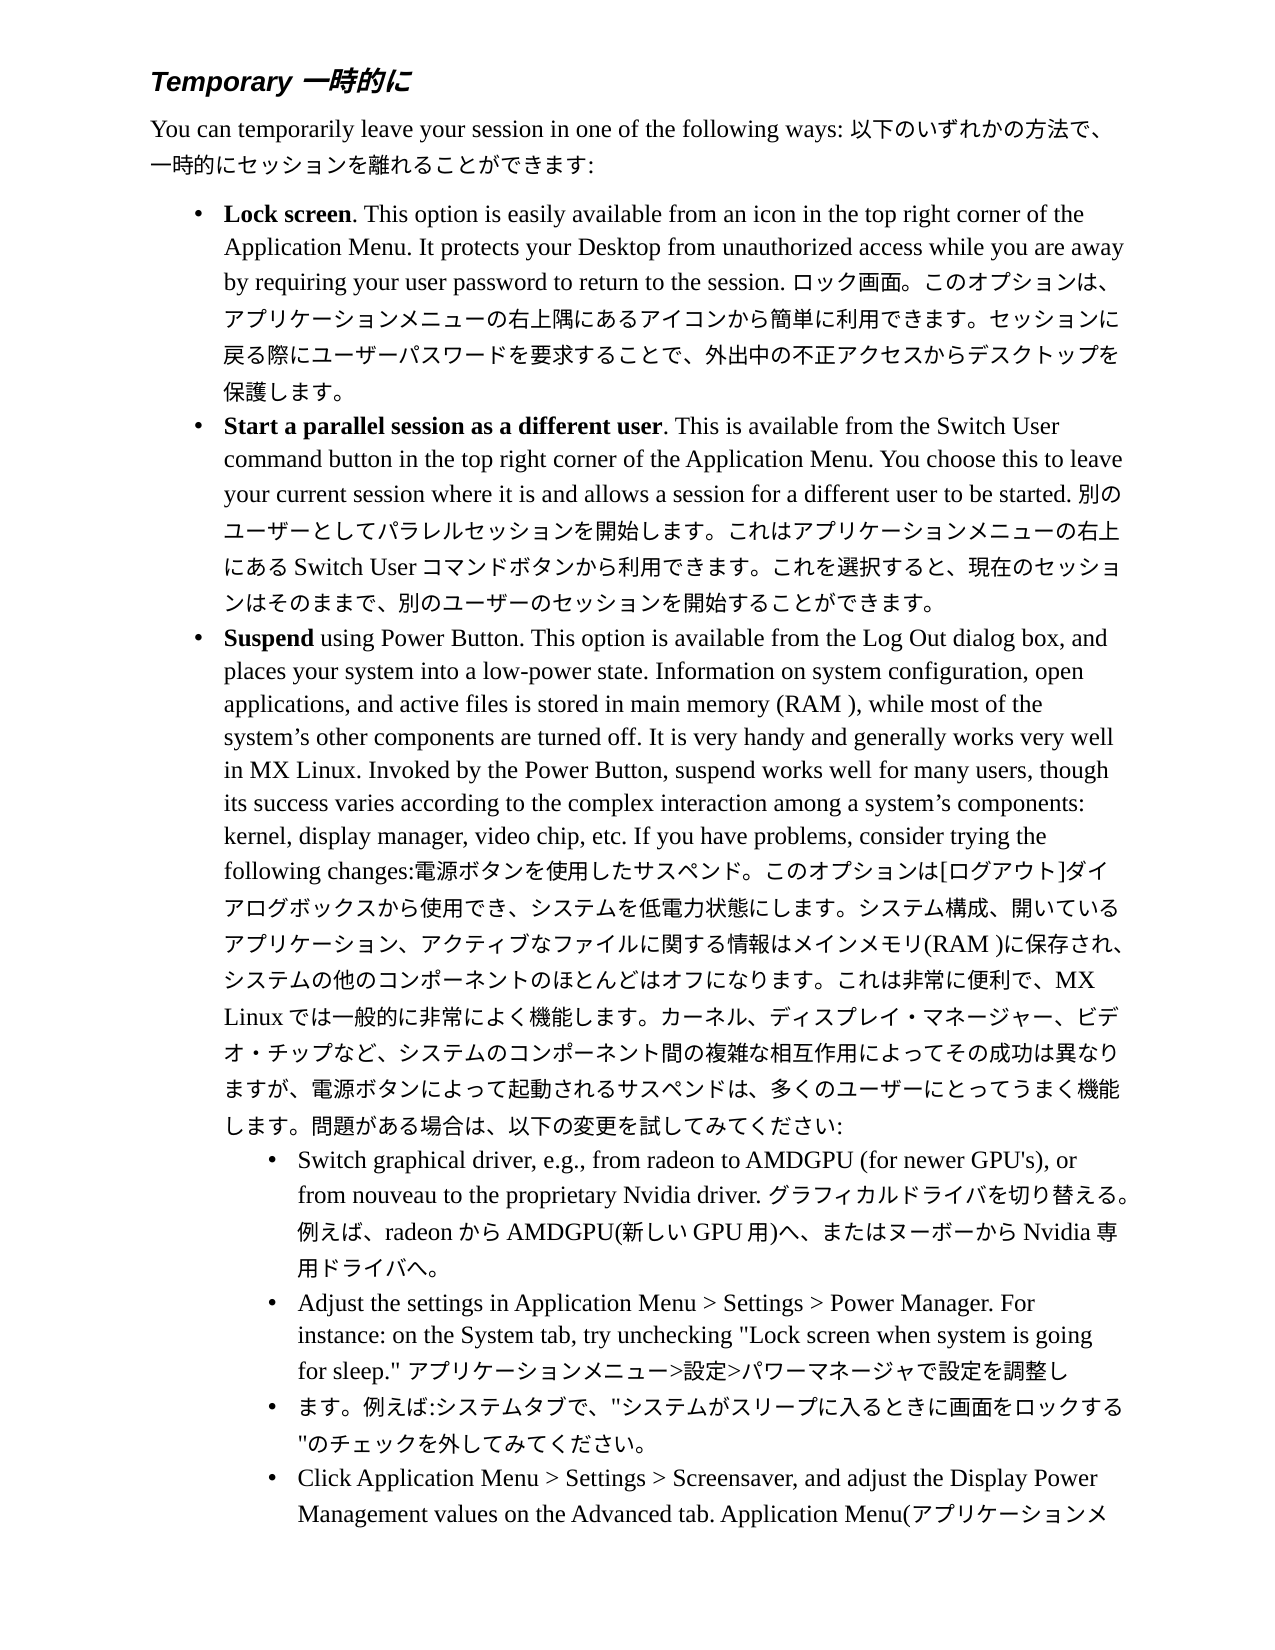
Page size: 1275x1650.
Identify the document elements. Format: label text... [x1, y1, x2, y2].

list Start a parallel session as a different user. This is available from the Switch User command button in the top right corner of the Application Menu. You choose this to leave your current session where it is and allows a session for a different user to be started. 別のユーザーとしてパラレルセッションを開始します。これはアプリケーションメニューの右上にあるSwitch Userコマンドボタンから利用できます。これを選択すると、現在のセッションはそのままで、別のユーザーのセッションを開始することができます。 [194, 411, 1125, 618]
list Suspend using Power Button. This option is available from the Log Out dialog box, and places your system into a low-power state. Information on system configuration, open applications, and active files is stored in main memory (RAM ), while most of the system’s other components are turned off. It is very handy and generally works very well in MX Linux. Invoked by the Power Button, suspend works well for many users, though its success varies according to the complex interaction among a system’s components: kernel, display manager, video chip, etc. If you have problems, consider trying the following changes:電源ボタンを使用したサスペンド。このオプションは[ログアウト]ダイアログボックスから使用でき、システムを低電力状態にします。システム構成、開いているアプリケーション、アクティブなファイルに関する情報はメインメモリ(RAM )に保存され、システムの他のコンポーネントのほとんどはオフになります。これは非常に便利で、MX Linuxでは一般的に非常によく機能します。カーネル、ディスプレイ・マネージャー、ビデオ・チップなど、システムのコンポーネント間の複雑な相互作用によってその成功は異なりますが、電源ボタンによって起動されるサスペンドは、多くのユーザーにとってうまく機能します。問題がある場合は、以下の変更を試してみてください: [194, 623, 1125, 1140]
list Click Application Menu > Settings > Screensaver, and adjust the Display Power Management values on the Advanced tab. Application Menu(アプリケーションメ [268, 1463, 1125, 1528]
list Adjust the settings in Application Menu > Settings > Power Manager. For instance: on the System tab, try unchecking "Lock screen when system is going for sleep." アプリケーションメニュー>設定>パワーマネージャで設定を調整し [268, 1288, 1125, 1386]
list Switch graphical driver, e.g., from radeon to AMDGPU (for newer GPU's), or from nouveau to the proprietary Nvidia driver. グラフィカルドライバを切り替える。例えば、radeonからAMDGPU(新しいGPU用)へ、またはヌーボーからNvidia専用ドライバへ。 [268, 1145, 1125, 1283]
text You can temporarily leave your session in one of the following ways: 以下のいずれかの方法で、一時的にセッションを離れることができます: [150, 112, 1125, 180]
subtitle Temporary 一時的に [150, 59, 1125, 99]
list ます。例えば:システムタブで、"システムがスリープに入るときに画面をロックする "のチェックを外してみてください。 [268, 1390, 1125, 1458]
list Lock screen. This option is easily available from an icon in the top right corner of the Application Menu. It protects your Desktop from unauthorized access while you are away by requiring your user password to return to the session. ロック画面。このオプションは、アプリケーションメニューの右上隅にあるアイコンから簡単に利用できます。セッションに戻る際にユーザーパスワードを要求することで、外出中の不正アクセスからデスクトップを保護します。 [194, 199, 1125, 406]
